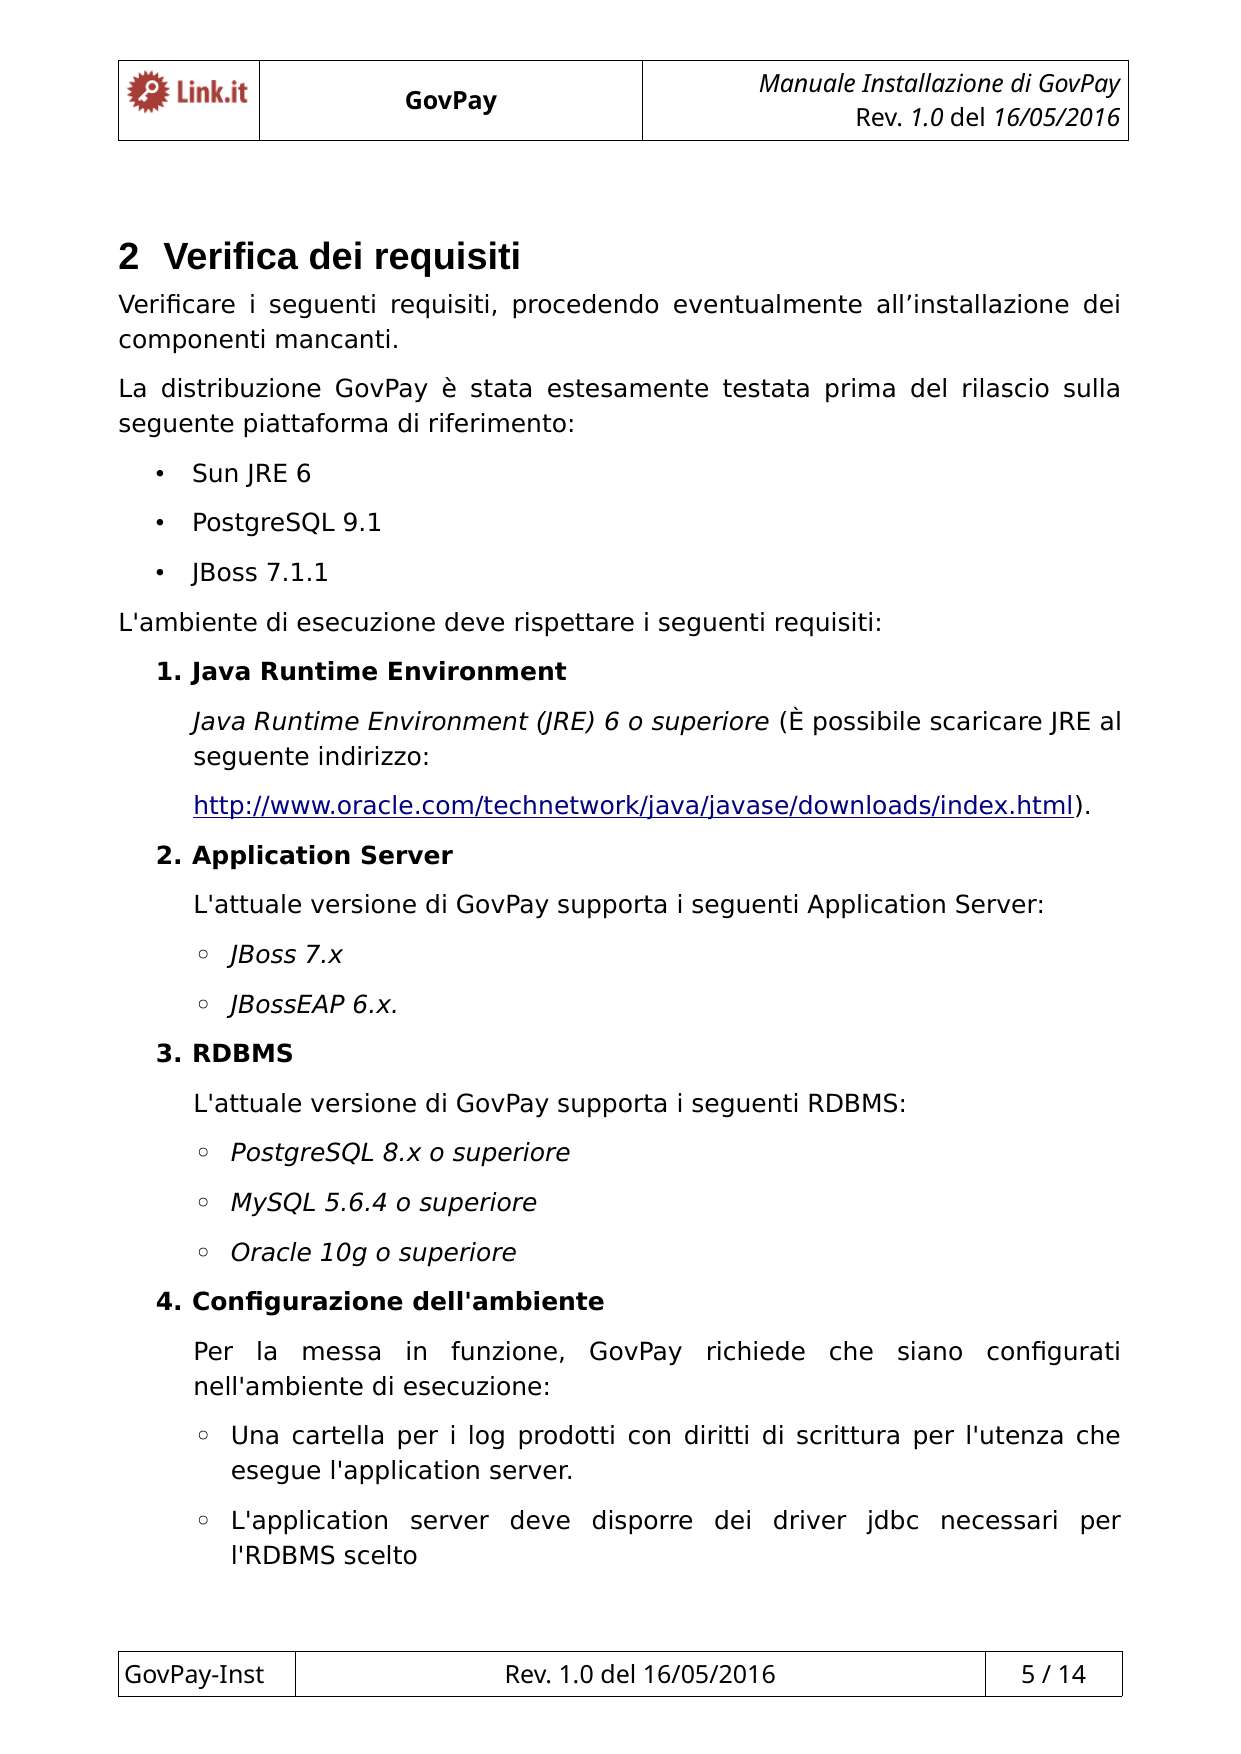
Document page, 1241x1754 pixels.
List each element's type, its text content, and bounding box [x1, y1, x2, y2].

text http://www.oracle.com/technetwork/java/javase/downloads/index.html). [193, 792, 1122, 821]
list Sun JRE 6 [156, 459, 1122, 488]
text L'ambiente di esecuzione deve rispettare i seguenti requisiti: [118, 608, 1122, 637]
list JBoss 7.x [193, 940, 1122, 969]
text Java Runtime Environment (JRE) 6 o superiore (È possibile scaricare JRE al seguente indirizzo: [193, 707, 1122, 771]
text Per la messa in funzione, GovPay richiede che siano configurati nell'ambiente di esecuzione: [193, 1337, 1122, 1401]
picture [123, 65, 254, 119]
list RDBMS [156, 1039, 1122, 1069]
list Oracle 10g o superiore [193, 1238, 1122, 1267]
list JBossEAP 6.x. [193, 990, 1122, 1019]
list PostgreSQL 8.x o superiore [193, 1139, 1122, 1168]
subtitle Verifica dei requisiti [118, 234, 1122, 277]
text La distribuzione GovPay è stata estesamente testata prima del rilascio sulla seguente piattaforma di riferimento: [118, 374, 1122, 439]
list PostgreSQL 9.1 [156, 509, 1122, 538]
list L'application server deve disporre dei driver jdbc necessari per l'RDBMS scelto [193, 1506, 1122, 1570]
text Verificare i seguenti requisiti, procedendo eventualmente all’installazione dei componenti mancanti. [118, 290, 1122, 354]
list Configurazione dell'ambiente [156, 1287, 1122, 1317]
list Una cartella per i log prodotti con diritti di scrittura per l'utenza che esegue l'application server. [193, 1422, 1122, 1486]
list MySQL 5.6.4 o superiore [193, 1188, 1122, 1217]
list Application Server [156, 841, 1122, 870]
text L'attuale versione di GovPay supporta i seguenti RDBMS: [193, 1089, 1122, 1118]
text L'attuale versione di GovPay supporta i seguenti Application Server: [193, 891, 1122, 920]
list JBoss 7.1.1 [156, 558, 1122, 587]
list Java Runtime Environment [156, 657, 1122, 687]
